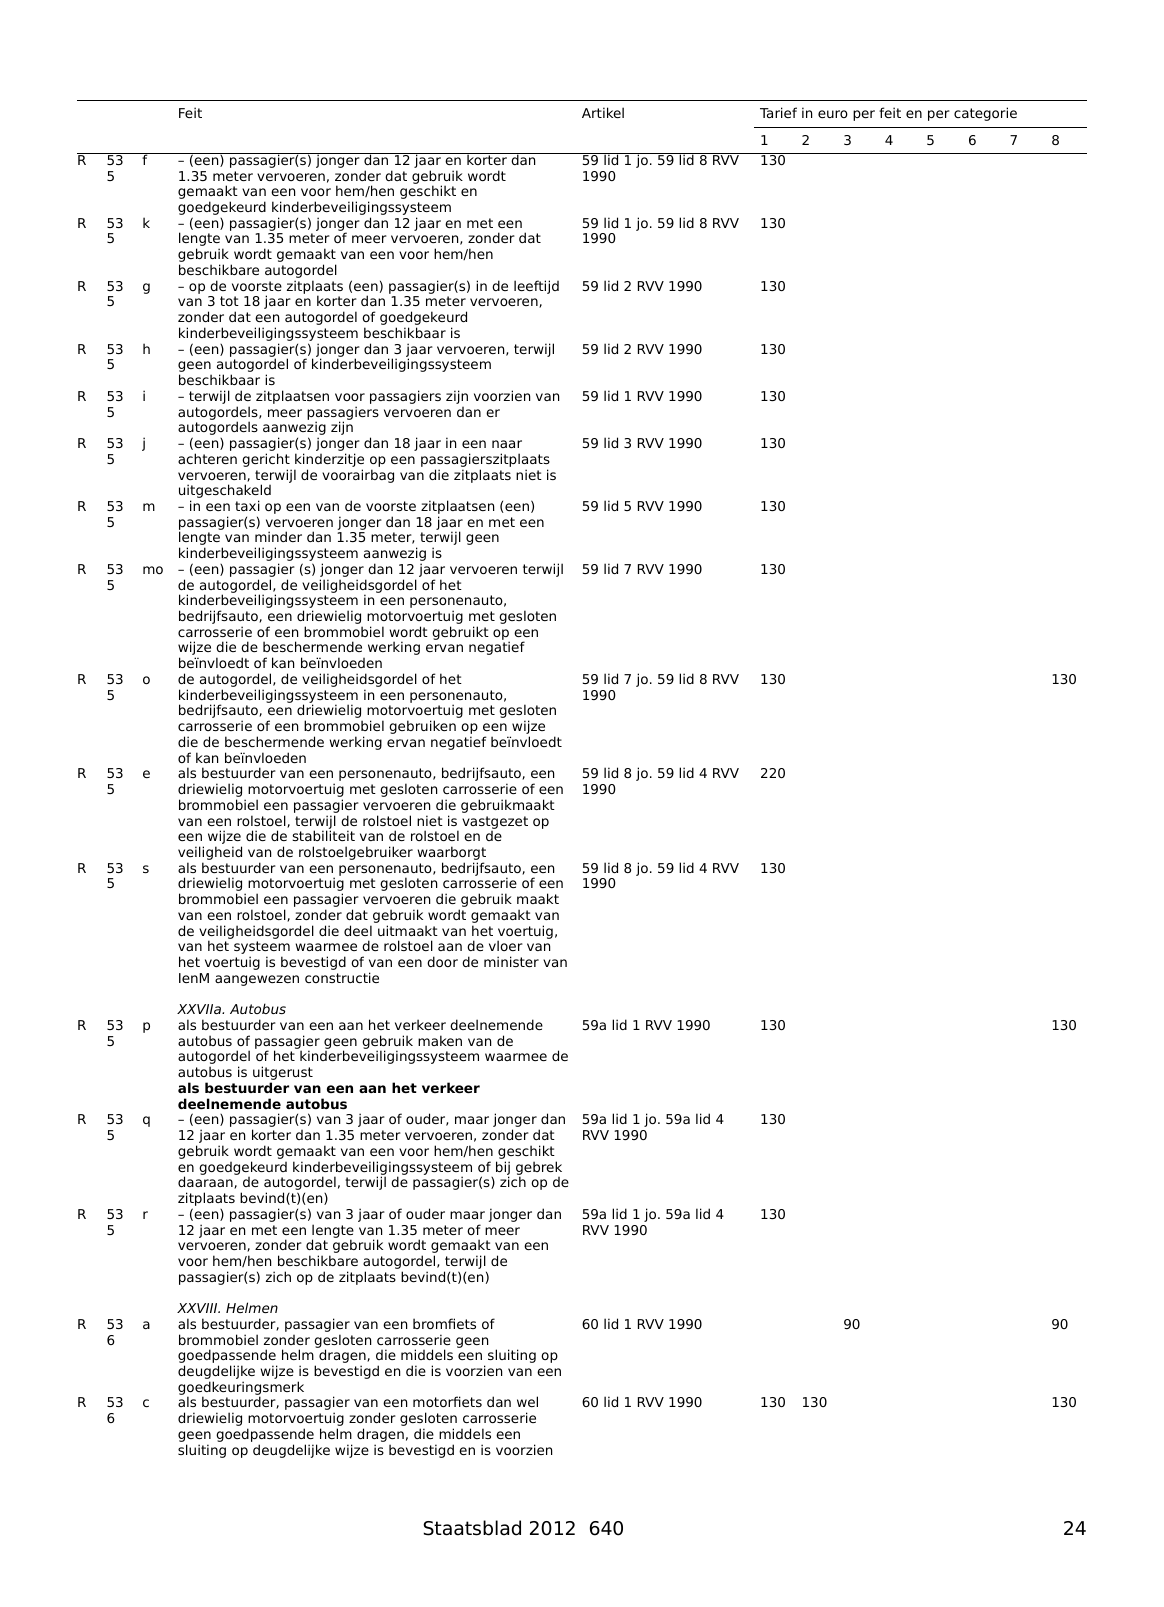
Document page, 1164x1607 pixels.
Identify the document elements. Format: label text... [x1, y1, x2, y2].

table_cell 6 [962, 128, 1003, 153]
table_cell [879, 986, 920, 1002]
table_cell [920, 1002, 962, 1018]
table_cell 59 lid 8 jo. 59 lid 4 RVV 1990 [576, 766, 754, 861]
table_cell [962, 1018, 1003, 1081]
table_cell [920, 1081, 962, 1112]
table_cell [1004, 1207, 1045, 1285]
table_cell j [136, 436, 172, 499]
table_cell [576, 1285, 754, 1301]
table_cell [796, 216, 837, 278]
table_cell [796, 436, 837, 499]
table_cell 59 lid 2 RVV 1990 [576, 341, 754, 389]
table_cell R [77, 1317, 101, 1395]
table_cell f [136, 154, 172, 216]
table_cell 130 [754, 341, 796, 389]
table_cell [920, 216, 962, 278]
table_cell [920, 1285, 962, 1301]
table_header Feit [172, 101, 576, 127]
table_cell – (een) passagier(s) jonger dan 18 jaar in een naar achteren gericht kinderzitje op een passagierszitplaats vervoeren, terwijl de voorairbag van die zitplaats niet is uitgeschakeld [172, 436, 576, 499]
table_cell [101, 986, 136, 1002]
table_cell [920, 389, 962, 436]
table_cell R [77, 672, 101, 766]
table_cell [1004, 499, 1045, 562]
table_cell als bestuurder, passagier van een bromfiets of brommobiel zonder gesloten carrosserie geen goedpassende helm dragen, die middels een sluiting op deugdelijke wijze is bevestigd en die is voorzien van een goedkeuringsmerk [172, 1317, 576, 1395]
table_cell [1004, 216, 1045, 278]
table_cell [962, 341, 1003, 389]
table_cell 535 [101, 861, 136, 986]
table_cell – (een) passagier(s) van 3 jaar of ouder maar jonger dan 12 jaar en met een lengte van 1.35 meter of meer vervoeren, zonder dat gebruik wordt gemaakt van een voor hem/hen beschikbare autogordel, terwijl de passagier(s) zich op de zitplaats bevind(t)(en) [172, 1207, 576, 1285]
table_cell [920, 1395, 962, 1458]
table_cell [796, 1301, 837, 1317]
table_cell 220 [754, 766, 796, 861]
table_cell [837, 1285, 879, 1301]
table_cell – op de voorste zitplaats (een) passagier(s) in de leeftijd van 3 tot 18 jaar en korter dan 1.35 meter vervoeren, zonder dat een autogordel of goedgekeurd kinderbeveiligingssysteem beschikbaar is [172, 279, 576, 341]
table_cell 59a lid 1 jo. 59a lid 4 RVV 1990 [576, 1112, 754, 1207]
table_cell k [136, 216, 172, 278]
table_cell 535 [101, 341, 136, 389]
table_cell p [136, 1018, 172, 1081]
table_cell [879, 1018, 920, 1081]
table_cell 59 lid 1 RVV 1990 [576, 389, 754, 436]
table_cell mo [136, 562, 172, 672]
table_cell 535 [101, 279, 136, 341]
table_cell [962, 766, 1003, 861]
table_cell – in een taxi op een van de voorste zitplaatsen (een) passagier(s) vervoeren jonger dan 18 jaar en met een lengte van minder dan 1.35 meter, terwijl geen kinderbeveiligingssysteem aanwezig is [172, 499, 576, 562]
table_cell 90 [1045, 1317, 1087, 1395]
table_cell [962, 986, 1003, 1002]
table_cell 130 [754, 1207, 796, 1285]
table_cell [1004, 154, 1045, 216]
table_cell [1004, 1002, 1045, 1018]
table_cell [796, 1081, 837, 1112]
table_cell [576, 1081, 754, 1112]
table_cell 535 [101, 1207, 136, 1285]
table_cell h [136, 341, 172, 389]
table_cell – (een) passagier(s) jonger dan 12 jaar en korter dan 1.35 meter vervoeren, zonder dat gebruik wordt gemaakt van een voor hem/hen geschikt en goedgekeurd kinderbeveiligingssysteem [172, 154, 576, 216]
table_cell [796, 341, 837, 389]
table_cell [1004, 1081, 1045, 1112]
table_cell [101, 1002, 136, 1018]
table_cell [796, 1112, 837, 1207]
table_cell [1045, 341, 1087, 389]
table_cell m [136, 499, 172, 562]
table_cell – (een) passagier(s) jonger dan 3 jaar vervoeren, terwijl geen autogordel of kinderbeveiligingssysteem beschikbaar is [172, 341, 576, 389]
table_cell [962, 861, 1003, 986]
table_cell [796, 499, 837, 562]
table_cell [1045, 1002, 1087, 1018]
table_cell [962, 672, 1003, 766]
table_cell 535 [101, 154, 136, 216]
table_cell R [77, 1112, 101, 1207]
table_cell [837, 672, 879, 766]
table_cell a [136, 1317, 172, 1395]
table_cell s [136, 861, 172, 986]
table_cell [879, 499, 920, 562]
table_cell [172, 986, 576, 1002]
table_cell [837, 986, 879, 1002]
table_cell [1045, 389, 1087, 436]
table_cell 59a lid 1 jo. 59a lid 4 RVV 1990 [576, 1207, 754, 1285]
table_cell [101, 1081, 136, 1112]
table_cell [879, 766, 920, 861]
table_cell 59 lid 7 jo. 59 lid 8 RVV 1990 [576, 672, 754, 766]
table_cell [879, 861, 920, 986]
table_cell [920, 154, 962, 216]
table_cell R [77, 1395, 101, 1458]
table_cell [879, 341, 920, 389]
table_cell [837, 1081, 879, 1112]
table_cell 535 [101, 216, 136, 278]
table_cell [1004, 672, 1045, 766]
table_cell 130 [754, 672, 796, 766]
table_cell [962, 279, 1003, 341]
table_cell [920, 861, 962, 986]
table_cell [1004, 861, 1045, 986]
table_cell 5 [920, 128, 962, 153]
table_cell [837, 1207, 879, 1285]
table_cell [754, 1285, 796, 1301]
table_cell 536 [101, 1395, 136, 1458]
table_cell [920, 436, 962, 499]
table_cell [77, 1002, 101, 1018]
table_cell [1045, 766, 1087, 861]
table_cell [837, 1018, 879, 1081]
table_cell 59 lid 7 RVV 1990 [576, 562, 754, 672]
table_cell [962, 1301, 1003, 1317]
table_cell [796, 672, 837, 766]
table_cell als bestuurder van een personenauto, bedrijfsauto, een driewielig motorvoertuig met gesloten carrosserie of een brommobiel een passagier vervoeren die gebruik maakt van een rolstoel, zonder dat gebruik wordt gemaakt van de veiligheidsgordel die deel uitmaakt van het voertuig, van het systeem waarmee de rolstoel aan de vloer van het voertuig is bevestigd of van een door de minister van IenM aangewezen constructie [172, 861, 576, 986]
table_cell R [77, 562, 101, 672]
table_cell [962, 1112, 1003, 1207]
table_cell 60 lid 1 RVV 1990 [576, 1317, 754, 1395]
table_cell 130 [754, 389, 796, 436]
table_cell [1045, 154, 1087, 216]
table_cell [101, 127, 136, 153]
table_cell als bestuurder van een personenauto, bedrijfsauto, een driewielig motorvoertuig met gesloten carrosserie of een brommobiel een passagier vervoeren die gebruikmaakt van een rolstoel, terwijl de rolstoel niet is vastgezet op een wijze die de stabiliteit van de rolstoel en de veiligheid van de rolstoelgebruiker waarborgt [172, 766, 576, 861]
table_cell [796, 389, 837, 436]
table_cell [879, 389, 920, 436]
table_cell [754, 1317, 796, 1395]
table_cell [1045, 499, 1087, 562]
table_cell [77, 1081, 101, 1112]
table_cell [1004, 1301, 1045, 1317]
table_cell [796, 1285, 837, 1301]
table_cell [837, 216, 879, 278]
table_cell [962, 1395, 1003, 1458]
table_cell [1004, 341, 1045, 389]
table_cell [796, 1317, 837, 1395]
table_cell [962, 1285, 1003, 1301]
table_cell [1045, 986, 1087, 1002]
table_cell o [136, 672, 172, 766]
table_cell [1045, 1112, 1087, 1207]
table_cell R [77, 436, 101, 499]
table_cell [1004, 766, 1045, 861]
table_cell [879, 1285, 920, 1301]
table_cell [920, 279, 962, 341]
table_cell – (een) passagier (s) jonger dan 12 jaar vervoeren terwijl de autogordel, de veiligheidsgordel of het kinderbeveiligingssysteem in een personenauto, bedrijfsauto, een driewielig motorvoertuig met gesloten carrosserie of een brommobiel wordt gebruikt op een wijze die de beschermende werking ervan negatief beïnvloedt of kan beïnvloeden [172, 562, 576, 672]
table_cell 130 [754, 1018, 796, 1081]
table_cell 59a lid 1 RVV 1990 [576, 1018, 754, 1081]
table_cell [796, 279, 837, 341]
table_cell [837, 1301, 879, 1317]
table_cell [962, 154, 1003, 216]
table_cell [1045, 562, 1087, 672]
table_cell [1045, 1207, 1087, 1285]
table_cell 535 [101, 499, 136, 562]
table_header [136, 101, 172, 127]
table_cell [1004, 1112, 1045, 1207]
table_cell [837, 341, 879, 389]
table_cell [1045, 1285, 1087, 1301]
table_cell [1004, 1317, 1045, 1395]
table_cell [837, 1112, 879, 1207]
table_cell [920, 766, 962, 861]
table_cell [136, 1301, 172, 1317]
table_cell 130 [1045, 672, 1087, 766]
table_cell [837, 279, 879, 341]
table_cell 1 [754, 128, 796, 153]
table_cell 536 [101, 1317, 136, 1395]
table_cell [1045, 279, 1087, 341]
table_cell R [77, 1018, 101, 1081]
table_cell [1045, 1301, 1087, 1317]
table_cell – (een) passagier(s) van 3 jaar of ouder, maar jonger dan 12 jaar en korter dan 1.35 meter vervoeren, zonder dat gebruik wordt gemaakt van een voor hem/hen geschikt en goedgekeurd kinderbeveiligingssysteem of bij gebrek daaraan, de autogordel, terwijl de passagier(s) zich op de zitplaats bevind(t)(en) [172, 1112, 576, 1207]
table_cell 130 [754, 1112, 796, 1207]
table_cell [920, 1301, 962, 1317]
table_cell [576, 986, 754, 1002]
table_cell [920, 341, 962, 389]
table_cell [837, 1002, 879, 1018]
table_cell [172, 127, 576, 153]
table_cell R [77, 279, 101, 341]
table_cell 535 [101, 562, 136, 672]
table_header [77, 101, 101, 127]
table_cell [962, 216, 1003, 278]
table_cell 59 lid 1 jo. 59 lid 8 RVV 1990 [576, 154, 754, 216]
table_cell 535 [101, 672, 136, 766]
table_cell [796, 154, 837, 216]
table_cell 59 lid 8 jo. 59 lid 4 RVV 1990 [576, 861, 754, 986]
table_header Tarief in euro per feit en per categorie [754, 101, 1087, 127]
table_cell als bestuurder van een aan het verkeer deelnemende autobus [172, 1081, 576, 1112]
table_cell [172, 1285, 576, 1301]
table_cell [837, 389, 879, 436]
table_cell R [77, 389, 101, 436]
table_cell [1045, 216, 1087, 278]
table_cell 130 [754, 279, 796, 341]
table_cell i [136, 389, 172, 436]
table_cell [879, 1002, 920, 1018]
table_cell [837, 1395, 879, 1458]
table_cell [796, 1018, 837, 1081]
table_cell [837, 436, 879, 499]
table_cell [879, 1112, 920, 1207]
table_cell [837, 499, 879, 562]
table_cell 4 [879, 128, 920, 153]
table_cell [920, 672, 962, 766]
table_cell [1045, 436, 1087, 499]
table_cell [796, 766, 837, 861]
table_cell 59 lid 1 jo. 59 lid 8 RVV 1990 [576, 216, 754, 278]
table_cell [136, 1285, 172, 1301]
table_cell [962, 562, 1003, 672]
table_cell [77, 986, 101, 1002]
table_cell [101, 1285, 136, 1301]
table_cell 130 [754, 562, 796, 672]
table_cell [1004, 279, 1045, 341]
table_cell [879, 279, 920, 341]
table_header [101, 101, 136, 127]
table_cell 130 [754, 216, 796, 278]
table_cell [879, 216, 920, 278]
table_cell [136, 127, 172, 153]
table_cell [1004, 1395, 1045, 1458]
table_cell [754, 986, 796, 1002]
table_cell 59 lid 5 RVV 1990 [576, 499, 754, 562]
table_cell [576, 1301, 754, 1317]
table_cell [77, 127, 101, 153]
table_cell 535 [101, 436, 136, 499]
table_cell – terwijl de zitplaatsen voor passagiers zijn voorzien van autogordels, meer passagiers vervoeren dan er autogordels aanwezig zijn [172, 389, 576, 436]
table_cell [837, 766, 879, 861]
table_cell [77, 1301, 101, 1317]
table_cell 59 lid 2 RVV 1990 [576, 279, 754, 341]
table_cell [77, 1285, 101, 1301]
table_cell 90 [837, 1317, 879, 1395]
table_cell [962, 1317, 1003, 1395]
table_cell g [136, 279, 172, 341]
table_cell [837, 154, 879, 216]
table_cell [136, 986, 172, 1002]
table_cell als bestuurder, passagier van een motorfiets dan wel driewielig motorvoertuig zonder gesloten carrosserie geen goedpassende helm dragen, die middels een sluiting op deugdelijke wijze is bevestigd en is voorzien [172, 1395, 576, 1458]
table_cell 535 [101, 1112, 136, 1207]
table_cell [879, 1301, 920, 1317]
table_cell [754, 1301, 796, 1317]
table_cell [754, 1081, 796, 1112]
table_cell 130 [754, 436, 796, 499]
table_cell 535 [101, 766, 136, 861]
table_cell R [77, 1207, 101, 1285]
table_cell e [136, 766, 172, 861]
table_header Artikel [576, 101, 754, 127]
table_cell R [77, 154, 101, 216]
table_cell R [77, 216, 101, 278]
table_cell [962, 499, 1003, 562]
table_cell [796, 1002, 837, 1018]
table_cell [837, 562, 879, 672]
table_cell 7 [1004, 128, 1045, 153]
table_cell als bestuurder van een aan het verkeer deelnemende autobus of passagier geen gebruik maken van de autogordel of het kinderbeveiligingssysteem waarmee de autobus is uitgerust [172, 1018, 576, 1081]
table_cell [136, 1002, 172, 1018]
table_cell [920, 1018, 962, 1081]
table_cell [962, 436, 1003, 499]
table_cell 130 [754, 154, 796, 216]
table_cell c [136, 1395, 172, 1458]
table_cell [879, 672, 920, 766]
table_cell 130 [1045, 1395, 1087, 1458]
table_cell [136, 1081, 172, 1112]
table_cell [796, 1207, 837, 1285]
table_cell [1004, 562, 1045, 672]
table_cell [1045, 1081, 1087, 1112]
table_cell 130 [796, 1395, 837, 1458]
table_cell [962, 389, 1003, 436]
table_cell q [136, 1112, 172, 1207]
table_cell XXVIIa. Autobus [172, 1002, 576, 1018]
table_cell [1045, 861, 1087, 986]
table_cell 130 [754, 1395, 796, 1458]
table_cell [879, 154, 920, 216]
table_cell de autogordel, de veiligheidsgordel of het kinderbeveiligingssysteem in een personenauto, bedrijfsauto, een driewielig motorvoertuig met gesloten carrosserie of een brommobiel gebruiken op een wijze die de beschermende werking ervan negatief beïnvloedt of kan beïnvloeden [172, 672, 576, 766]
table_cell [1004, 436, 1045, 499]
table_cell R [77, 861, 101, 986]
table_cell – (een) passagier(s) jonger dan 12 jaar en met een lengte van 1.35 meter of meer vervoeren, zonder dat gebruik wordt gemaakt van een voor hem/hen beschikbare autogordel [172, 216, 576, 278]
table_cell [1004, 389, 1045, 436]
table_cell [837, 861, 879, 986]
table_cell [101, 1301, 136, 1317]
table_cell [920, 1317, 962, 1395]
table_cell R [77, 341, 101, 389]
table_cell 8 [1045, 128, 1087, 153]
table_cell [879, 1395, 920, 1458]
table_cell [920, 1112, 962, 1207]
table_cell 535 [101, 389, 136, 436]
table_cell 535 [101, 1018, 136, 1081]
table_cell [962, 1207, 1003, 1285]
table_cell R [77, 499, 101, 562]
table_cell [1004, 1018, 1045, 1081]
table_cell [796, 562, 837, 672]
table_cell [1004, 986, 1045, 1002]
table_cell [754, 1002, 796, 1018]
table_cell R [77, 766, 101, 861]
table_cell [879, 1081, 920, 1112]
table_cell [879, 562, 920, 672]
table_cell 3 [837, 128, 879, 153]
table_cell 130 [754, 861, 796, 986]
table_cell [796, 861, 837, 986]
table_cell [920, 986, 962, 1002]
table_cell [576, 1002, 754, 1018]
table_cell [1004, 1285, 1045, 1301]
table_cell r [136, 1207, 172, 1285]
table_cell 130 [1045, 1018, 1087, 1081]
table_cell 2 [796, 128, 837, 153]
table_cell 130 [754, 499, 796, 562]
table_cell [576, 127, 754, 153]
table_cell [879, 436, 920, 499]
table_cell [962, 1081, 1003, 1112]
table_cell [920, 562, 962, 672]
table_cell [796, 986, 837, 1002]
table_cell [879, 1317, 920, 1395]
table_cell [920, 1207, 962, 1285]
table_cell 60 lid 1 RVV 1990 [576, 1395, 754, 1458]
table_cell 59 lid 3 RVV 1990 [576, 436, 754, 499]
table_cell [962, 1002, 1003, 1018]
table_cell [920, 499, 962, 562]
table_cell XXVIII. Helmen [172, 1301, 576, 1317]
table_cell [879, 1207, 920, 1285]
